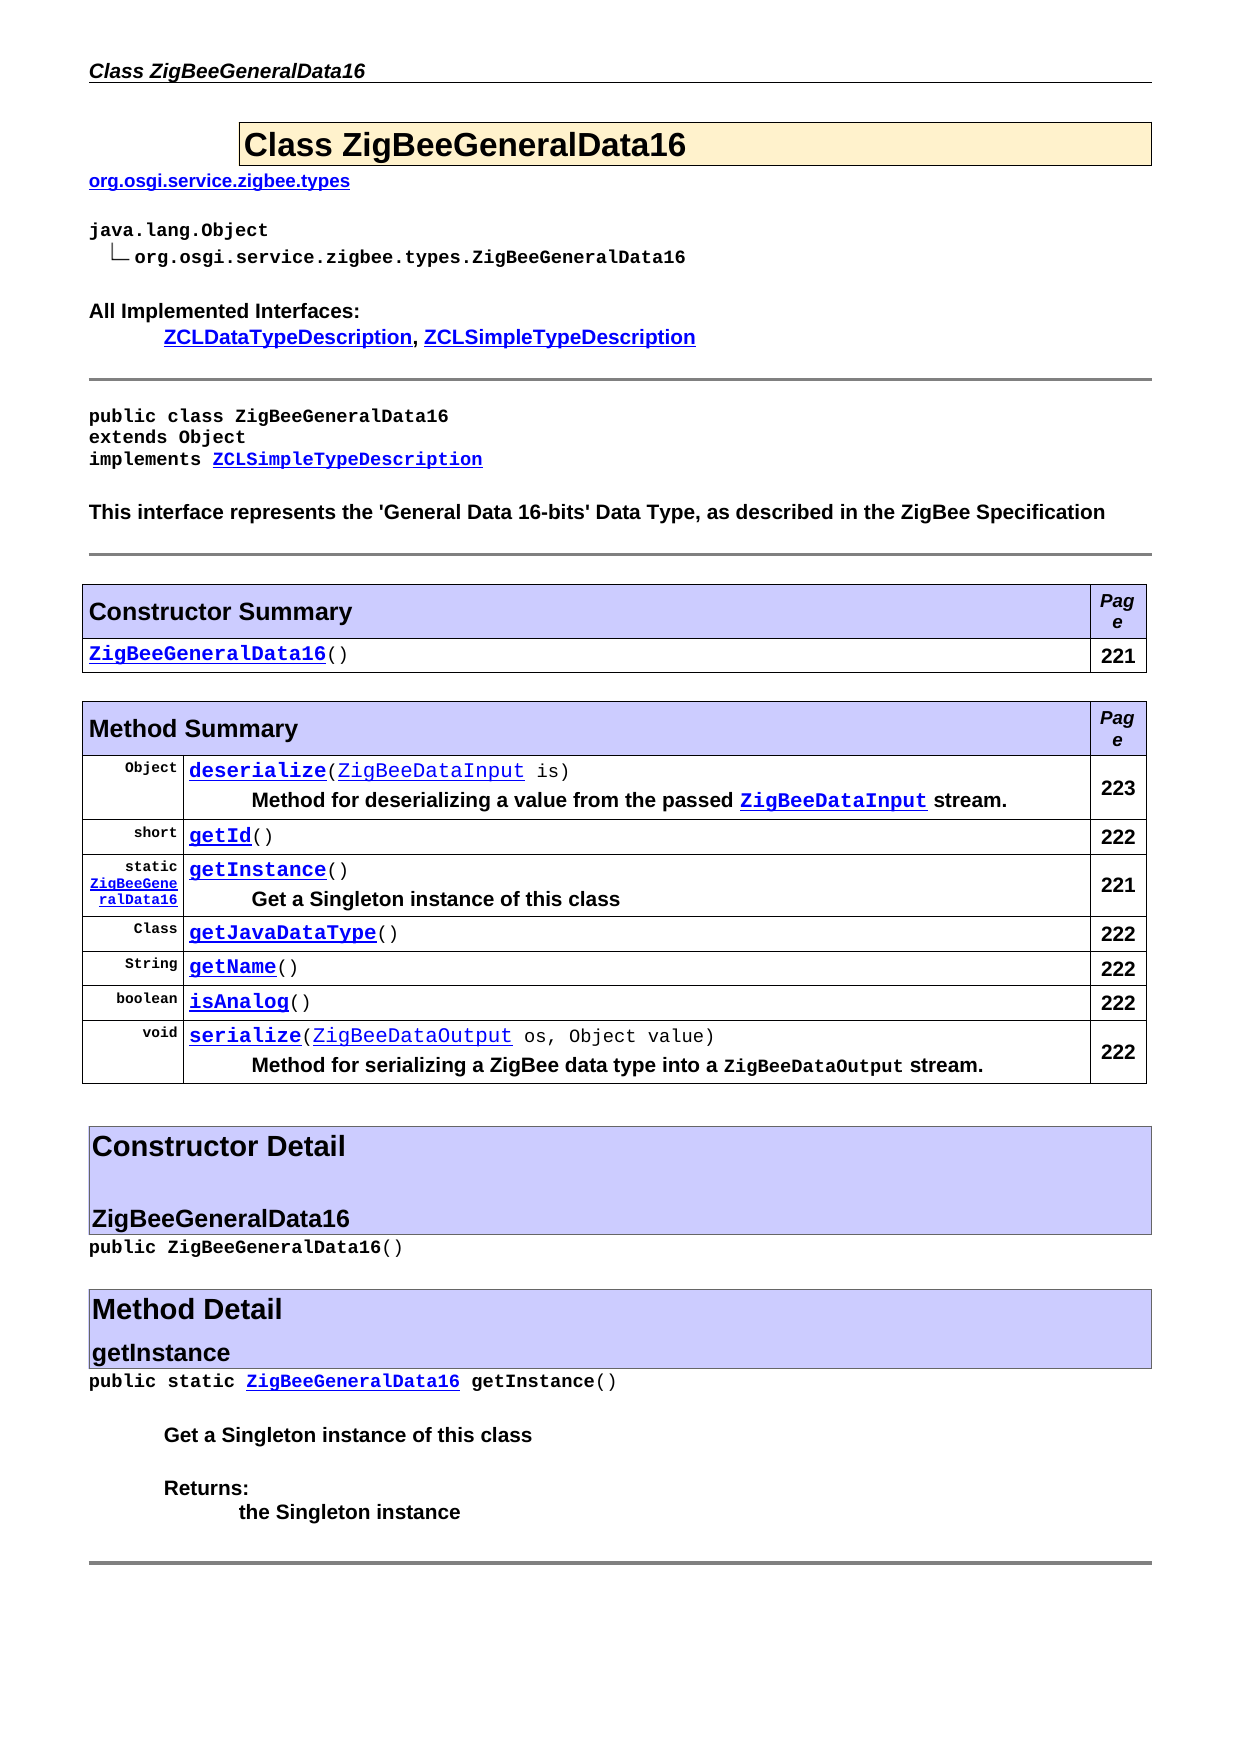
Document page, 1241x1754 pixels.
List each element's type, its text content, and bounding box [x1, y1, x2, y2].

table_cell deserialize(ZigBeeDataInput is) Method for deserializing a value from the passed ZigBeeDataInput stream. [184, 756, 1090, 819]
text the Singleton instance [238, 1500, 1152, 1524]
table_cell getInstance() Get a Singleton instance of this class [184, 855, 1090, 916]
text public ZigBeeGeneralData16() [88, 1238, 1152, 1259]
text implements ZCLSimpleTypeDescription [88, 449, 1152, 471]
table_cell static ZigBeeGeneralData16 [83, 855, 183, 916]
table_cell short [83, 820, 183, 853]
table_cell 222 [1091, 952, 1146, 985]
table_cell serialize(ZigBeeDataOutput os, Object value) Method for serializing a ZigBee data type into a ZigBeeDataOutput stream. [184, 1021, 1090, 1083]
table_cell 222 [1091, 820, 1146, 853]
table_cell ZigBeeGeneralData16() [83, 639, 1090, 672]
text This interface represents the 'General Data 16-bits' Data Type, as described in the ZigBee Specification [88, 500, 1152, 524]
table_header Page [1091, 702, 1146, 755]
table_cell getId() [184, 820, 1090, 853]
table_cell 222 [1091, 986, 1146, 1020]
text extends Object [88, 428, 1152, 449]
text Get a Singleton instance of this class [163, 1423, 1152, 1447]
table_cell 223 [1091, 756, 1146, 819]
table_cell boolean [83, 986, 183, 1020]
text public static ZigBeeGeneralData16 getInstance() [88, 1372, 1152, 1393]
subtitle All Implemented Interfaces: [88, 298, 1152, 322]
subtitle ZigBeeGeneralData16 [90, 1200, 1151, 1234]
subtitle Class ZigBeeGeneralData16 [240, 123, 1151, 165]
table_cell 222 [1091, 917, 1146, 951]
table_cell Object [83, 756, 183, 819]
text ZCLDataTypeDescription, ZCLSimpleTypeDescription [163, 325, 1152, 349]
table_cell void [83, 1021, 183, 1083]
table_cell 221 [1091, 855, 1146, 916]
table_cell 222 [1091, 1021, 1146, 1083]
text java.lang.Object [88, 221, 1152, 242]
subtitle getInstance [90, 1334, 1151, 1368]
table_cell Class [83, 917, 183, 951]
table_header Method Summary [83, 702, 1090, 755]
picture [111, 241, 135, 264]
table_header Page [1091, 585, 1146, 638]
table_cell getName() [184, 952, 1090, 985]
table_header Constructor Summary [83, 585, 1090, 638]
text org.osgi.service.zigbee.types.ZigBeeGeneralData16 [88, 242, 1152, 269]
text org.osgi.service.zigbee.types [88, 170, 1152, 191]
table_cell String [83, 952, 183, 985]
table_cell isAnalog() [184, 986, 1090, 1020]
subtitle Constructor Detail [90, 1127, 1151, 1162]
table_cell getJavaDataType() [184, 917, 1090, 951]
text public class ZigBeeGeneralData16 [88, 407, 1152, 428]
subtitle Method Detail [90, 1290, 1151, 1325]
table_cell 221 [1091, 639, 1146, 672]
text Returns: [163, 1476, 1152, 1500]
